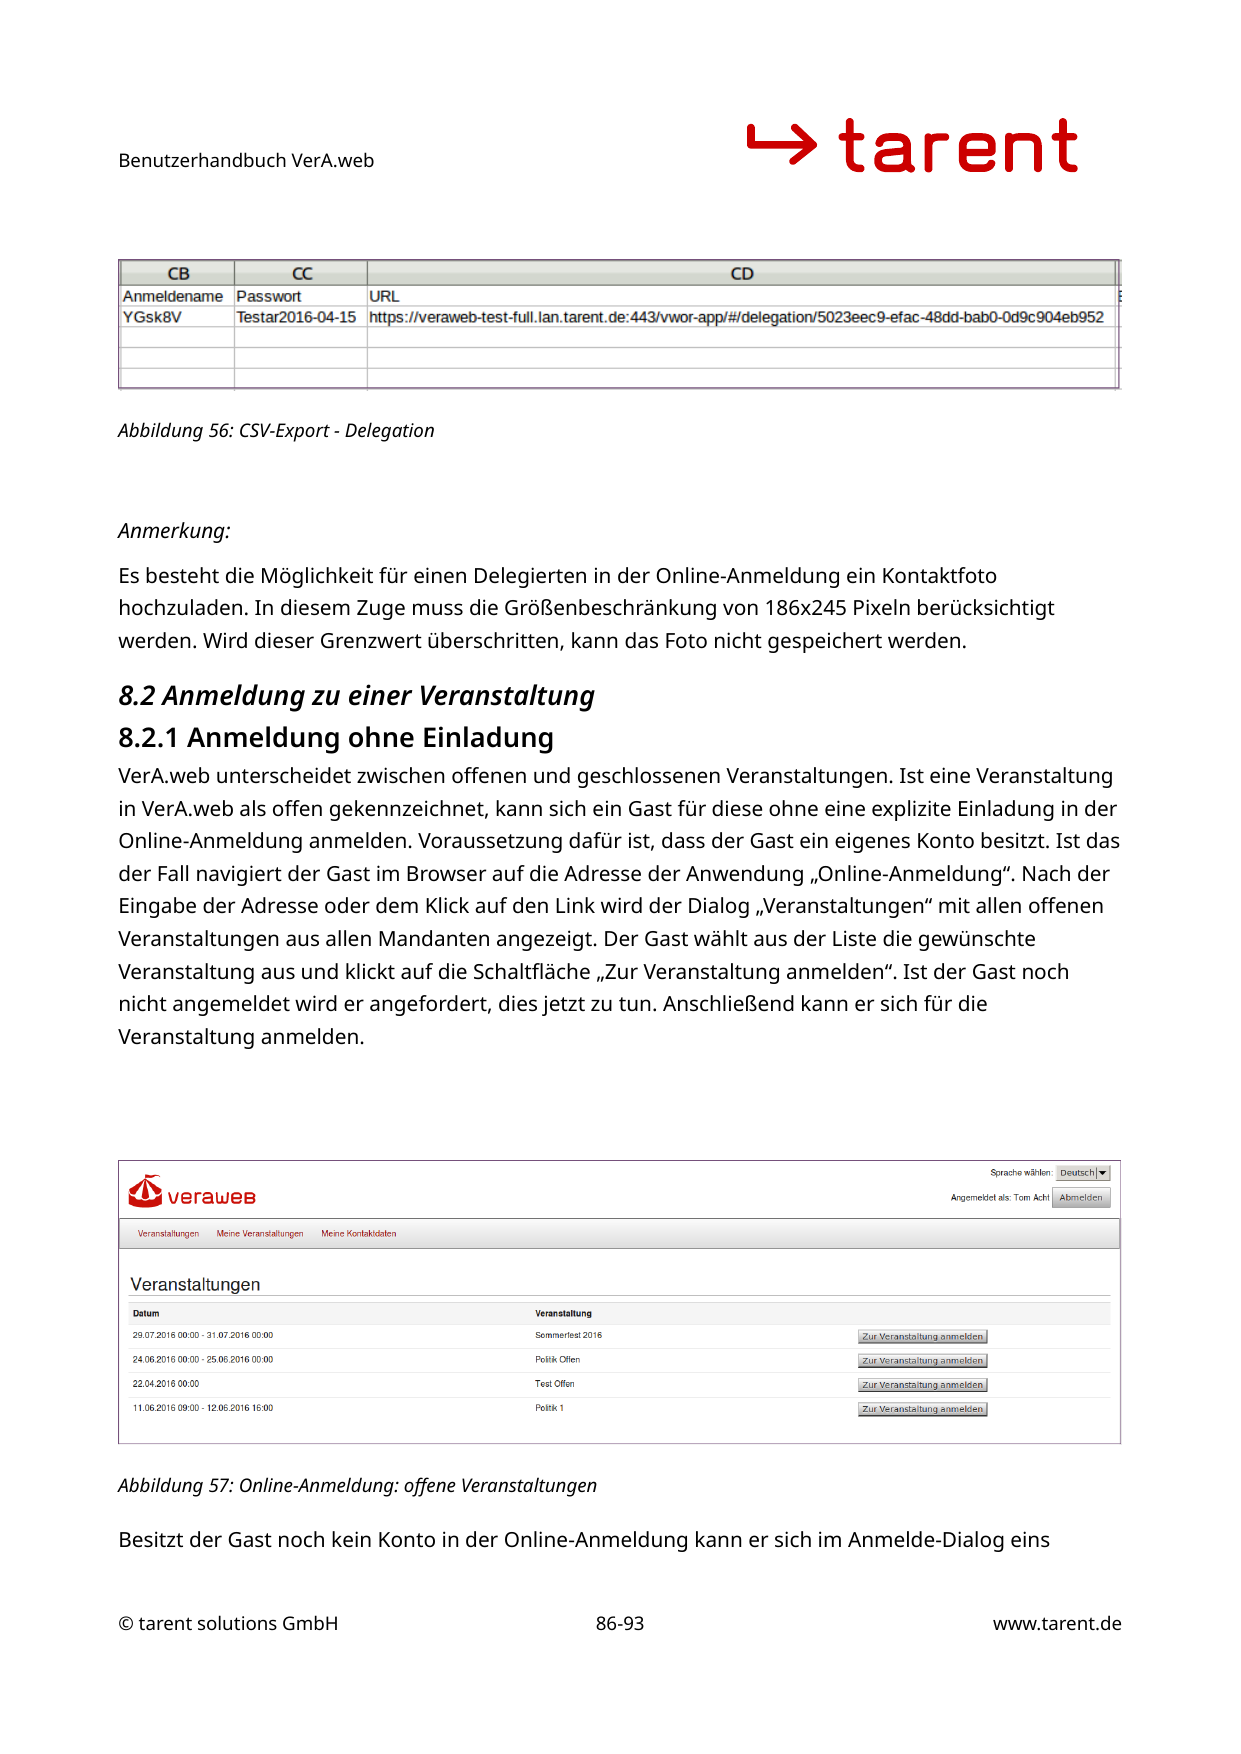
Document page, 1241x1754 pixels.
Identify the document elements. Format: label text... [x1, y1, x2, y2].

picture [118, 259, 1122, 391]
text VerA.web unterscheidet zwischen offenen und geschlossenen Veranstaltungen. Ist eine Veranstaltung in VerA.web als offen gekennzeichnet, kann sich ein Gast für diese ohne eine explizite Einladung in der Online-Anmeldung anmelden. Voraussetzung dafür ist, dass der Gast ein eigenes Konto besitzt. Ist das der Fall navigiert der Gast im Browser auf die Adresse der Anwendung „Online-Anmeldung“. Nach der Eingabe der Adresse oder dem Klick auf den Link wird der Dialog „Veranstaltungen“ mit allen offenen Veranstaltungen aus allen Mandanten angezeigt. Der Gast wählt aus der Liste die gewünschte Veranstaltung aus und klickt auf die Schaltfläche „Zur Veranstaltung anmelden“. Ist der Gast noch nicht angemeldet wird er angefordert, dies jetzt zu tun. Anschließend kann er sich für die Veranstaltung anmelden. [118, 761, 1122, 1050]
text [118, 1132, 1122, 1160]
text Anmerkung: [118, 516, 1122, 544]
subtitle Anmeldung ohne Einladung [118, 719, 1122, 756]
picture [118, 1160, 1122, 1445]
text Besitzt der Gast noch kein Konto in der Online-Anmeldung kann er sich im Anmelde-Dialog eins [118, 1498, 1122, 1554]
text Abbildung 57: Online-Anmeldung: offene Veranstaltungen [118, 1445, 1122, 1498]
subtitle Anmeldung zu einer Veranstaltung [118, 676, 1122, 713]
text Abbildung 56: CSV-Export - Delegation [118, 391, 1122, 443]
text Es besteht die Möglichkeit für einen Delegierten in der Online-Anmeldung ein Kontaktfoto hochzuladen. In diesem Zuge muss die Größenbeschränkung von 186x245 Pixeln berücksichtigt werden. Wird dieser Grenzwert überschritten, kann das Foto nicht gespeichert werden. [118, 561, 1122, 654]
